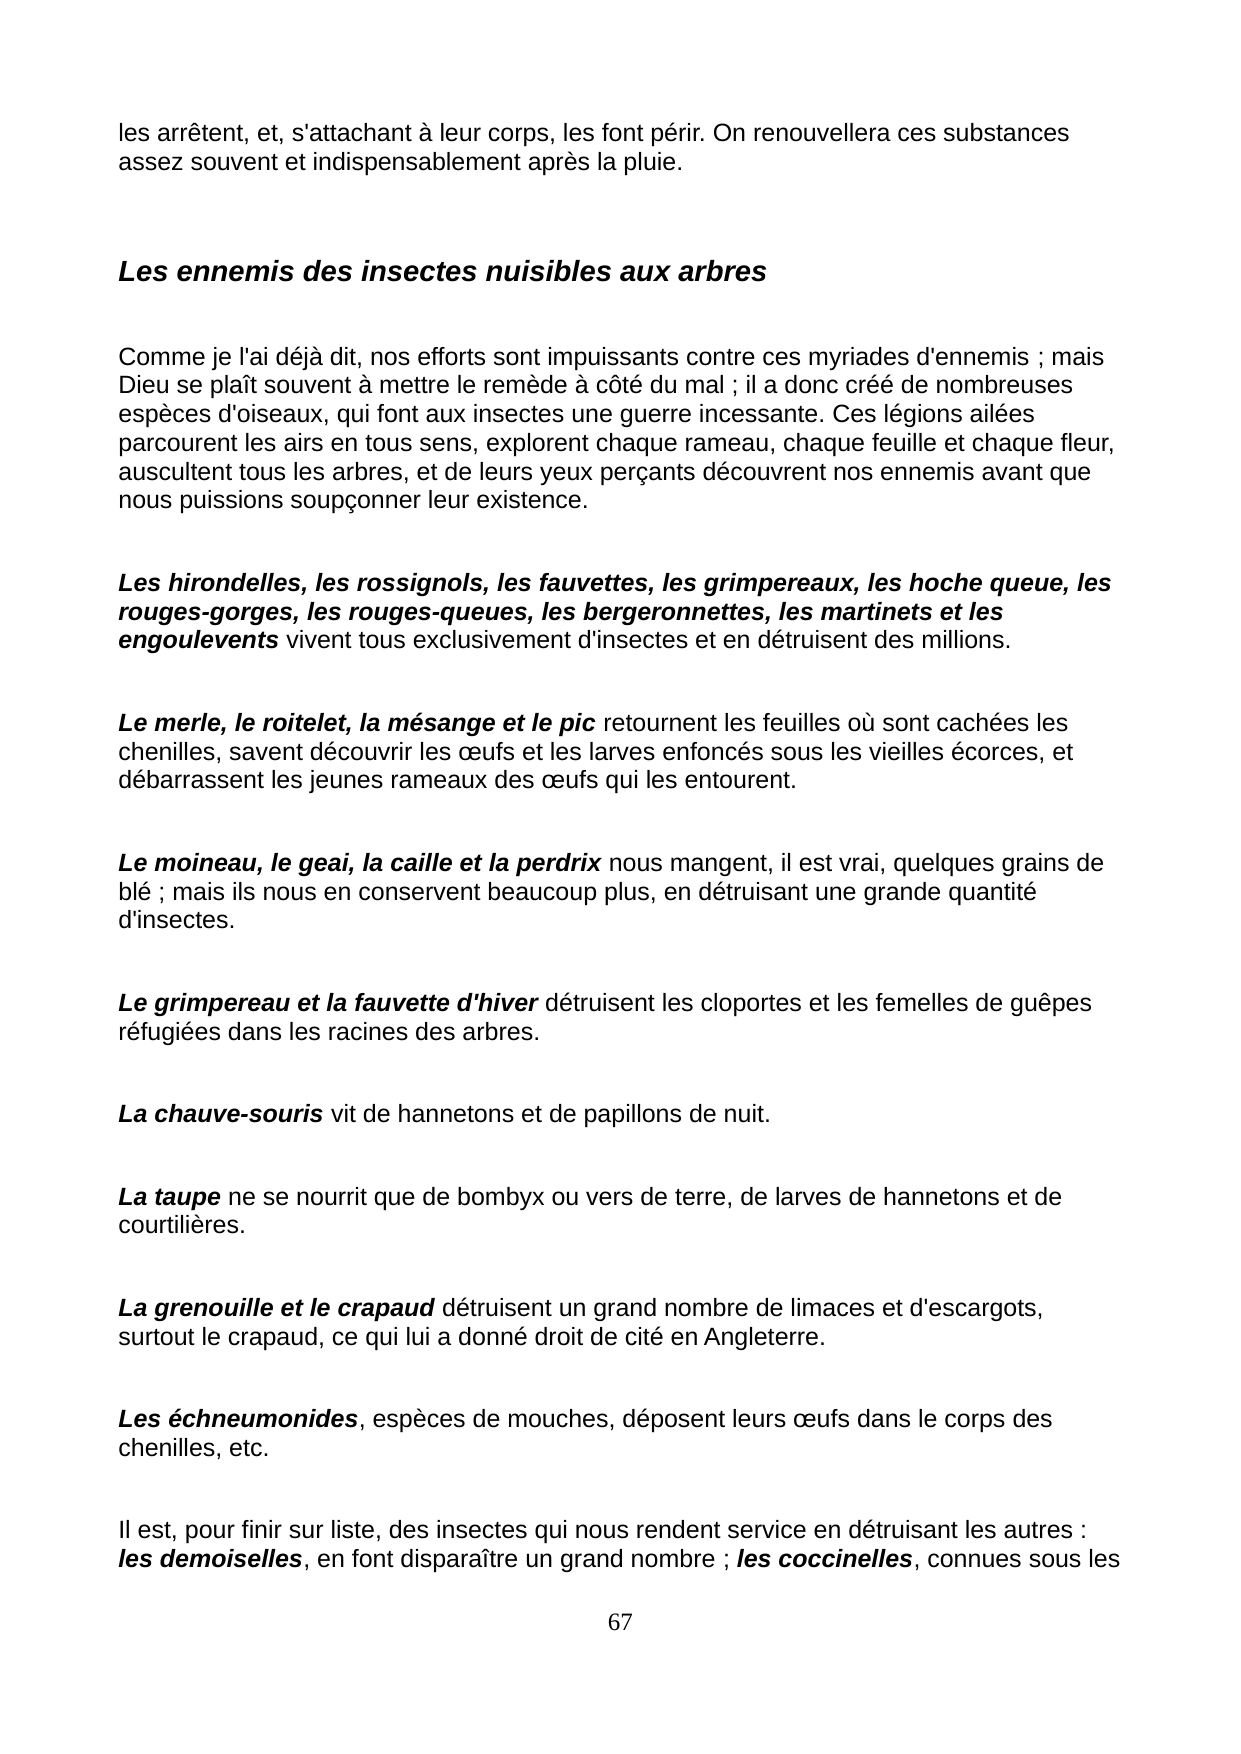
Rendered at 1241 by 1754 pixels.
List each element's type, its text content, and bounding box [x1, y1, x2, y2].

text Le moineau, le geai, la caille et la perdrix nous mangent, il est vrai, quelques grains de blé ; mais ils nous en conservent beaucoup plus, en détruisant une grande quantité d'insectes. [118, 848, 1122, 934]
text La grenouille et le crapaud détruisent un grand nombre de limaces et d'escargots, surtout le crapaud, ce qui lui a donné droit de cité en Angleterre. [118, 1293, 1122, 1350]
subtitle Les ennemis des insectes nuisibles aux arbres [118, 254, 1122, 288]
text La taupe ne se nourrit que de bombyx ou vers de terre, de larves de hannetons et de courtilières. [118, 1182, 1122, 1239]
text les arrêtent, et, s'attachant à leur corps, les font périr. On renouvellera ces substances assez souvent et indispensablement après la pluie. [118, 118, 1122, 176]
text Le grimpereau et la fauvette d'hiver détruisent les cloportes et les femelles de guêpes réfugiées dans les racines des arbres. [118, 988, 1122, 1045]
text Les hirondelles, les rossignols, les fauvettes, les grimpereaux, les hoche queue, les rouges-gorges, les rouges-queues, les bergeronnettes, les martinets et les engoulevents vivent tous exclusivement d'insectes et en détruisent des millions. [118, 568, 1122, 654]
text La chauve-souris vit de hannetons et de papillons de nuit. [118, 1099, 1122, 1128]
text Il est, pour finir sur liste, des insectes qui nous rendent service en détruisant les autres : les demoiselles, en font disparaître un grand nombre ; les coccinelles, connues sous les [118, 1515, 1122, 1573]
text Comme je l'ai déjà dit, nos efforts sont impuissants contre ces myriades d'ennemis ; mais Dieu se plaît souvent à mettre le remède à côté du mal ; il a donc créé de nombreuses espèces d'oiseaux, qui font aux insectes une guerre incessante. Ces légions ailées parcourent les airs en tous sens, explorent chaque rameau, chaque feuille et chaque fleur, auscultent tous les arbres, et de leurs yeux perçants découvrent nos ennemis avant que nous puissions soupçonner leur existence. [118, 342, 1122, 514]
text Le merle, le roitelet, la mésange et le pic retournent les feuilles où sont cachées les chenilles, savent découvrir les œufs et les larves enfoncés sous les vieilles écorces, et débarrassent les jeunes rameaux des œufs qui les entourent. [118, 708, 1122, 794]
text Les échneumonides, espèces de mouches, déposent leurs œufs dans le corps des chenilles, etc. [118, 1404, 1122, 1462]
